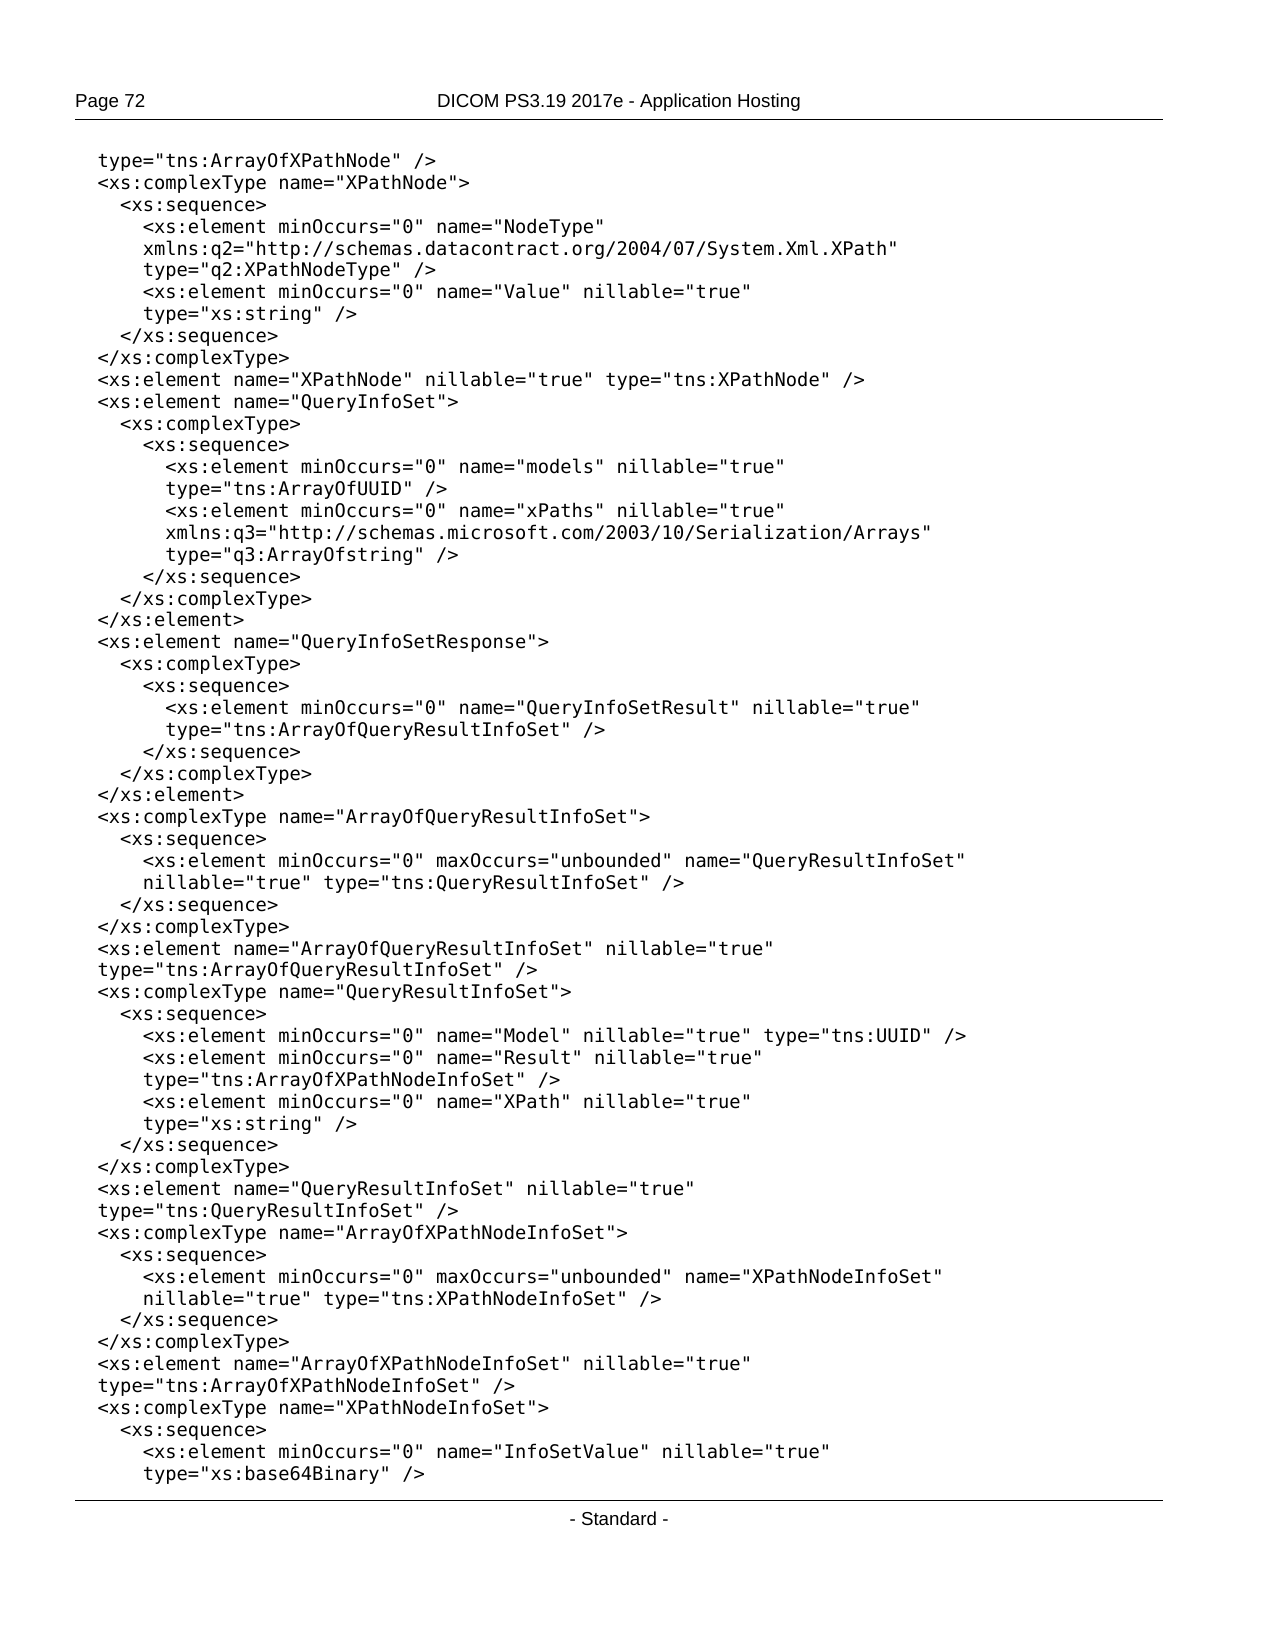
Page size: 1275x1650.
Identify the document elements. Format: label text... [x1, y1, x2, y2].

text type="tns:ArrayOfXPathNode" /> <xs:complexType name="XPathNode"> <xs:sequence> <xs:element minOccurs="0" name="NodeType" xmlns:q2="http://schemas.datacontract.org/2004/07/System.Xml.XPath" type="q2:XPathNodeType" /> <xs:element minOccurs="0" name="Value" nillable="true" type="xs:string" /> </xs:sequence> </xs:complexType> <xs:element name="XPathNode" nillable="true" type="tns:XPathNode" /> <xs:element name="QueryInfoSet"> <xs:complexType> <xs:sequence> <xs:element minOccurs="0" name="models" nillable="true" type="tns:ArrayOfUUID" /> <xs:element minOccurs="0" name="xPaths" nillable="true" xmlns:q3="http://schemas.microsoft.com/2003/10/Serialization/Arrays" type="q3:ArrayOfstring" /> </xs:sequence> </xs:complexType> </xs:element> <xs:element name="QueryInfoSetResponse"> <xs:complexType> <xs:sequence> <xs:element minOccurs="0" name="QueryInfoSetResult" nillable="true" type="tns:ArrayOfQueryResultInfoSet" /> </xs:sequence> </xs:complexType> </xs:element> <xs:complexType name="ArrayOfQueryResultInfoSet"> <xs:sequence> <xs:element minOccurs="0" maxOccurs="unbounded" name="QueryResultInfoSet" nillable="true" type="tns:QueryResultInfoSet" /> </xs:sequence> </xs:complexType> <xs:element name="ArrayOfQueryResultInfoSet" nillable="true" type="tns:ArrayOfQueryResultInfoSet" /> <xs:complexType name="QueryResultInfoSet"> <xs:sequence> <xs:element minOccurs="0" name="Model" nillable="true" type="tns:UUID" /> <xs:element minOccurs="0" name="Result" nillable="true" type="tns:ArrayOfXPathNodeInfoSet" /> <xs:element minOccurs="0" name="XPath" nillable="true" type="xs:string" /> </xs:sequence> </xs:complexType> <xs:element name="QueryResultInfoSet" nillable="true" type="tns:QueryResultInfoSet" /> <xs:complexType name="ArrayOfXPathNodeInfoSet"> <xs:sequence> <xs:element minOccurs="0" maxOccurs="unbounded" name="XPathNodeInfoSet" nillable="true" type="tns:XPathNodeInfoSet" /> </xs:sequence> </xs:complexType> <xs:element name="ArrayOfXPathNodeInfoSet" nillable="true" type="tns:ArrayOfXPathNodeInfoSet" /> <xs:complexType name="XPathNodeInfoSet"> <xs:sequence> <xs:element minOccurs="0" name="InfoSetValue" nillable="true" type="xs:base64Binary" /> [75, 150, 1162, 1484]
